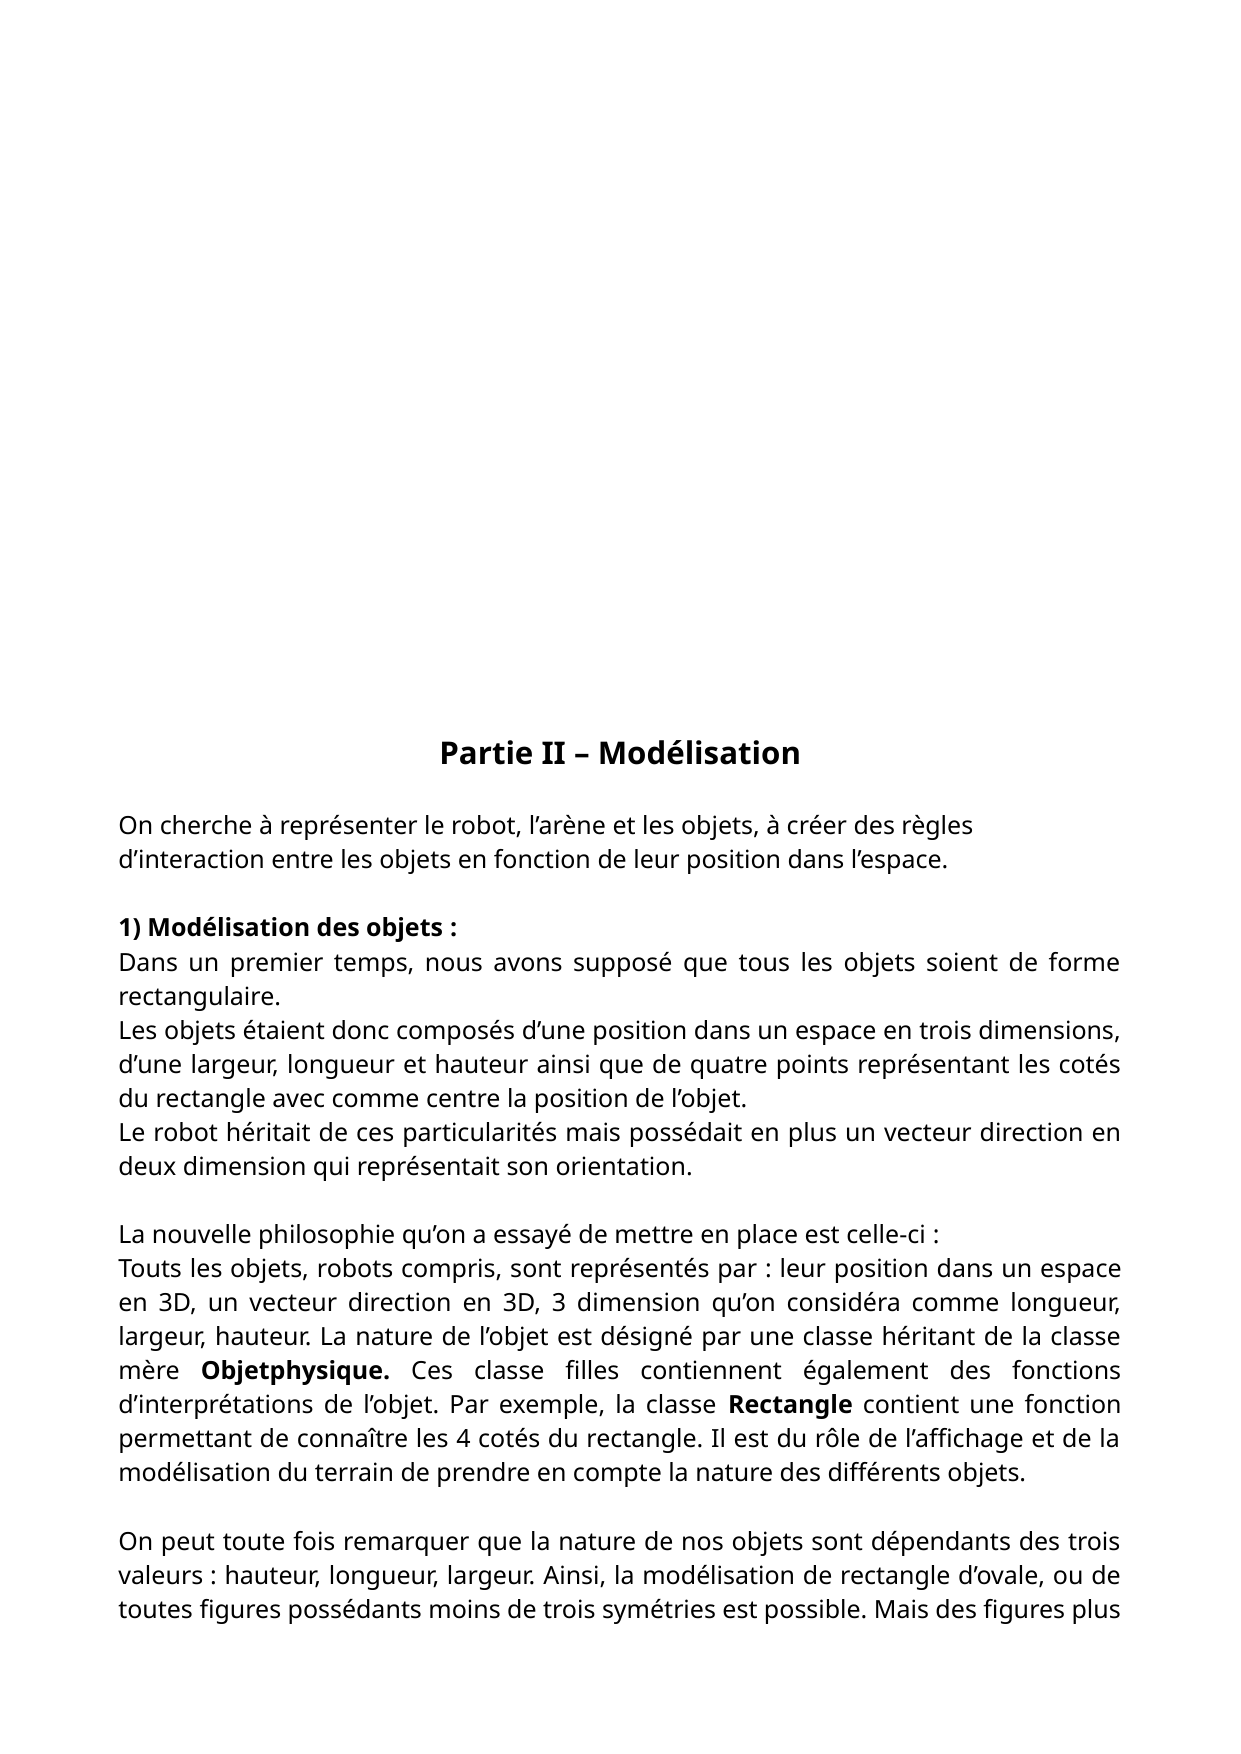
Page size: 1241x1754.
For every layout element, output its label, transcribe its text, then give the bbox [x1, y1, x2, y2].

text Dans un premier temps, nous avons supposé que tous les objets soient de forme rectangulaire. [118, 944, 1122, 1012]
text On peut toute fois remarquer que la nature de nos objets sont dépendants des trois valeurs : hauteur, longueur, largeur. Ainsi, la modélisation de rectangle d’ovale, ou de toutes figures possédants moins de trois symétries est possible. Mais des figures plus [118, 1523, 1122, 1625]
text La nouvelle philosophie qu’on a essayé de mettre en place est celle-ci : [118, 1217, 1122, 1251]
text Partie II – Modélisation [118, 731, 1122, 774]
text Touts les objets, robots compris, sont représentés par : leur position dans un espace en 3D, un vecteur direction en 3D, 3 dimension qu’on considéra comme longueur, largeur, hauteur. La nature de l’objet est désigné par une classe héritant de la classe mère Objetphysique. Ces classe filles contiennent également des fonctions d’interprétations de l’objet. Par exemple, la classe Rectangle contient une fonction permettant de connaître les 4 cotés du rectangle. Il est du rôle de l’affichage et de la modélisation du terrain de prendre en compte la nature des différents objets. [118, 1251, 1122, 1489]
text 1) Modélisation des objets : [118, 910, 1122, 944]
text Les objets étaient donc composés d’une position dans un espace en trois dimensions, d’une largeur, longueur et hauteur ainsi que de quatre points représentant les cotés du rectangle avec comme centre la position de l’objet. [118, 1012, 1122, 1114]
text Le robot héritait de ces particularités mais possédait en plus un vecteur direction en deux dimension qui représentait son orientation. [118, 1114, 1122, 1183]
text On cherche à représenter le robot, l’arène et les objets, à créer des règles d’interaction entre les objets en fonction de leur position dans l’espace. [118, 808, 1122, 876]
